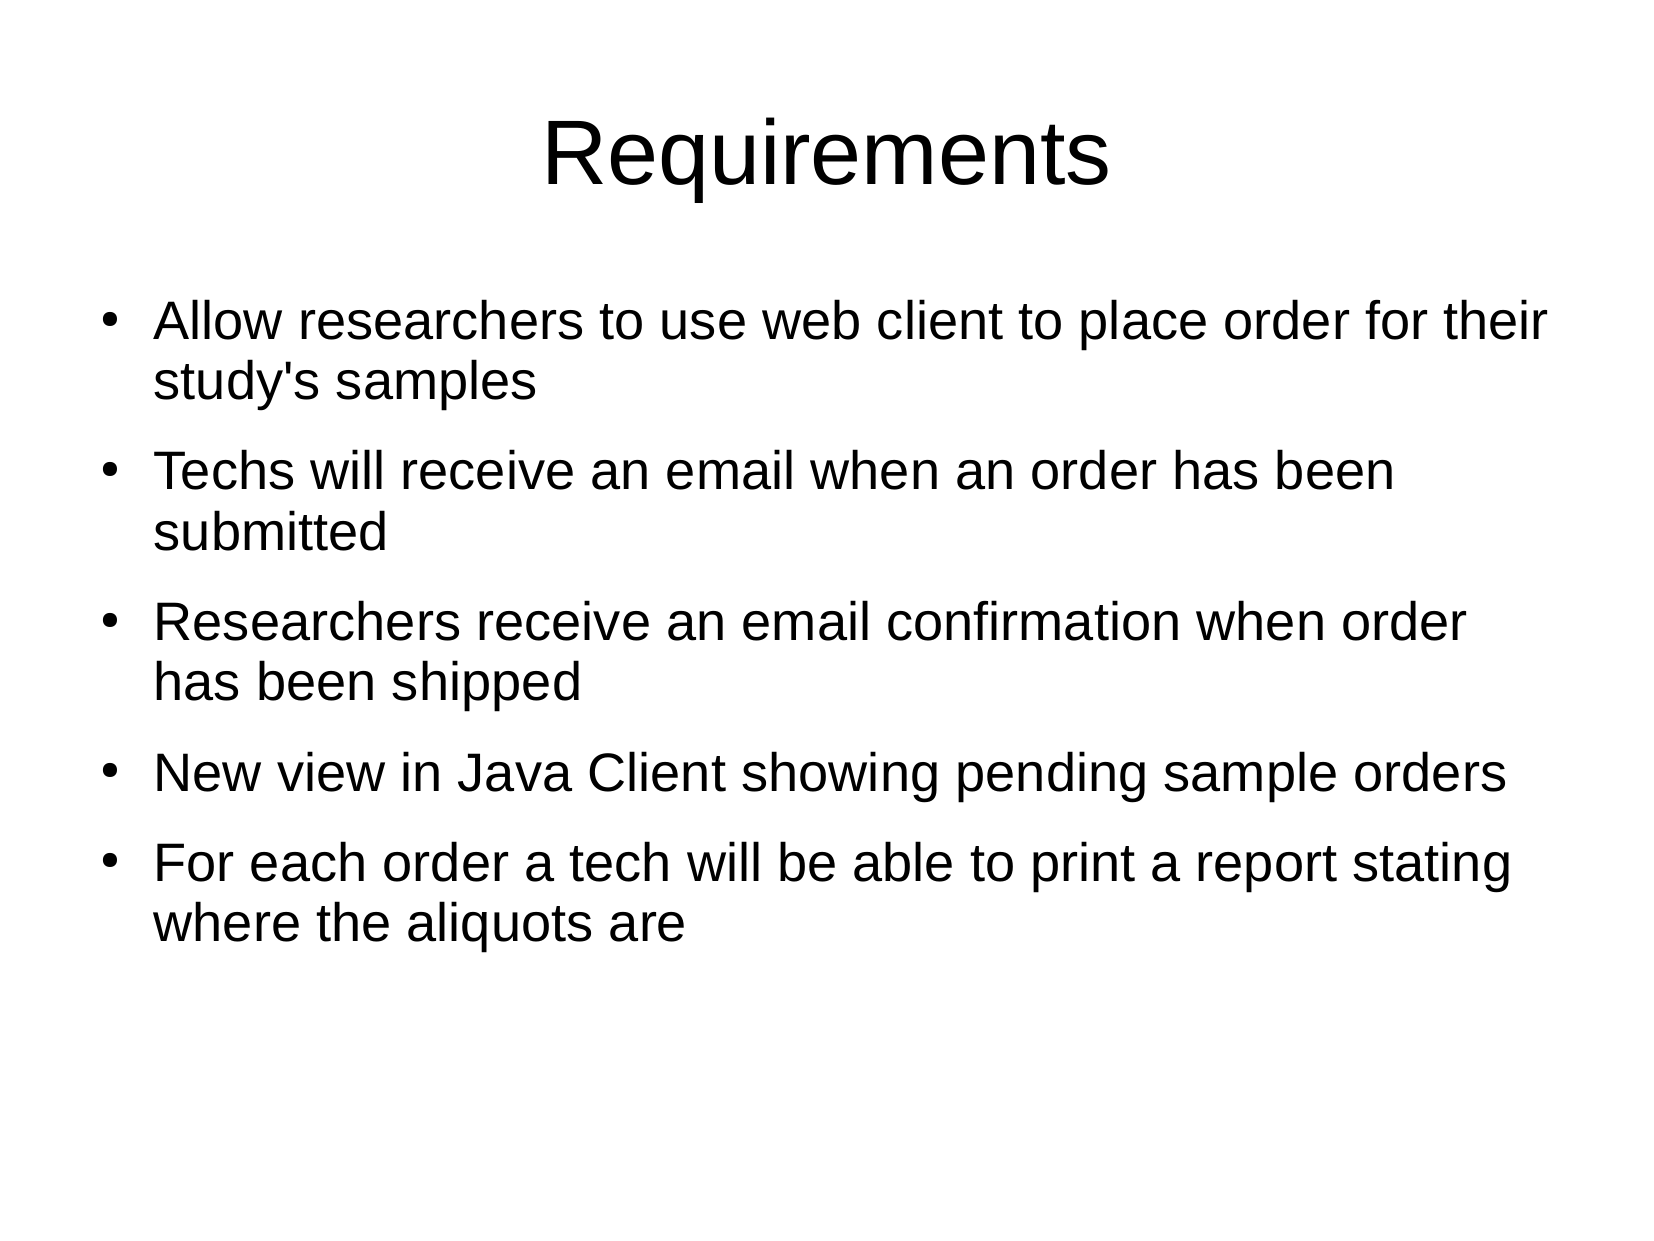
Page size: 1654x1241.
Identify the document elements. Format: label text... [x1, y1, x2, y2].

title Requirements [82, 56, 1571, 250]
list Allow researchers to use web client to place order for their study's samples Techs will receive an email when an order has been submitted Researchers receive an email confirmation when order has been shipped New view in Java Client showing pending sample orders For each order a tech will be able to print a report stating where the aliquots are [82, 290, 1571, 1109]
